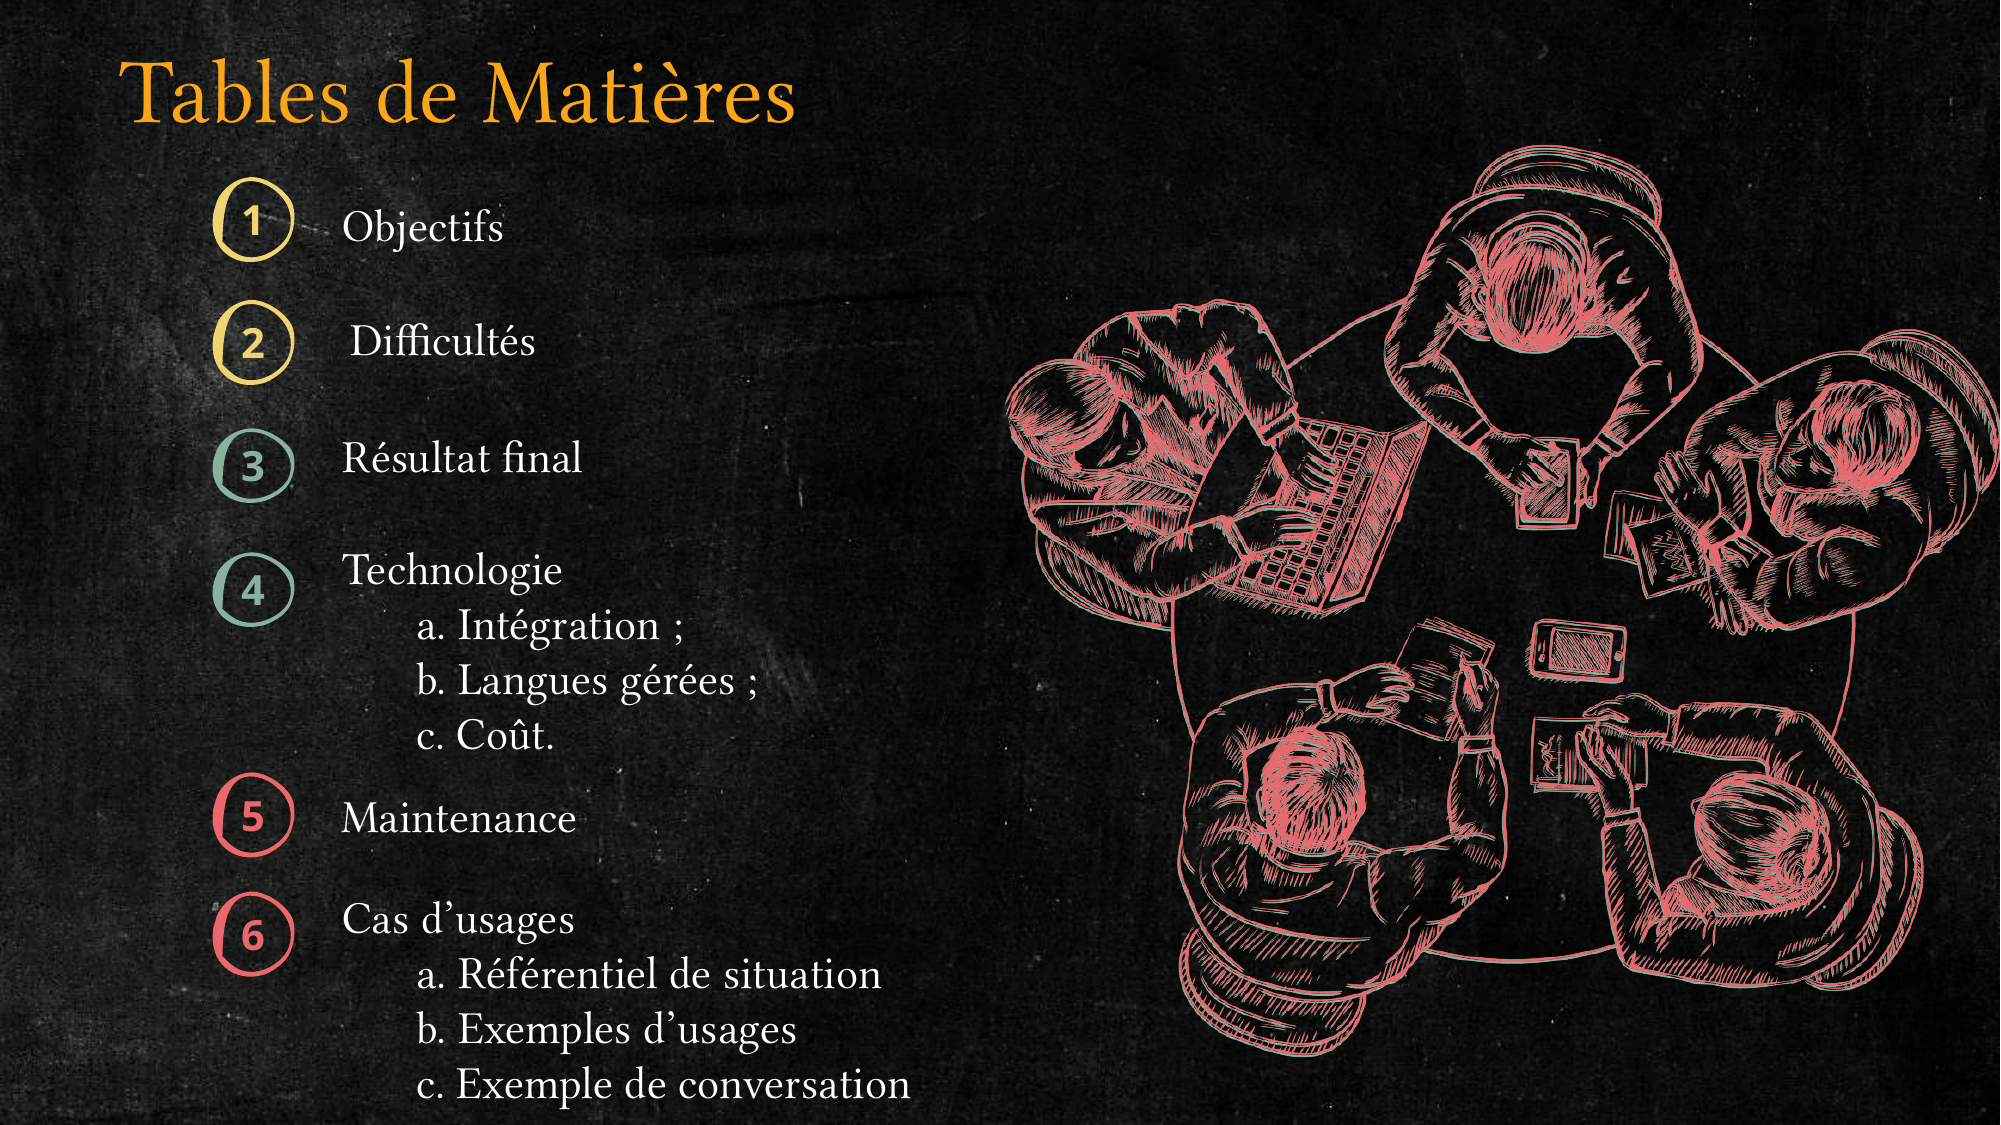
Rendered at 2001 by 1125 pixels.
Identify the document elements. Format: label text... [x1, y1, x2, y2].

text_box 3 [212, 428, 295, 503]
text_box Résultat final [342, 419, 839, 490]
text_box Difficultés [336, 307, 780, 375]
text_box Cas d’usages a. Référentiel de situation b. Exemples d’usages c. Exemple de conversation [342, 879, 1040, 1115]
picture [0, 0, 2000, 1125]
text_box Tables de Matières [104, 23, 863, 149]
text_box Maintenance [341, 779, 745, 849]
text_box Technologie a. Intégration ; b. Langues gérées ; c. Coût. [342, 531, 934, 767]
text_box Objectifs [342, 188, 756, 259]
text_box 6 [212, 891, 295, 977]
text_box 4 [212, 552, 295, 627]
text_box 5 [212, 772, 295, 858]
text_box 2 [212, 299, 295, 385]
text_box 1 [212, 177, 295, 263]
